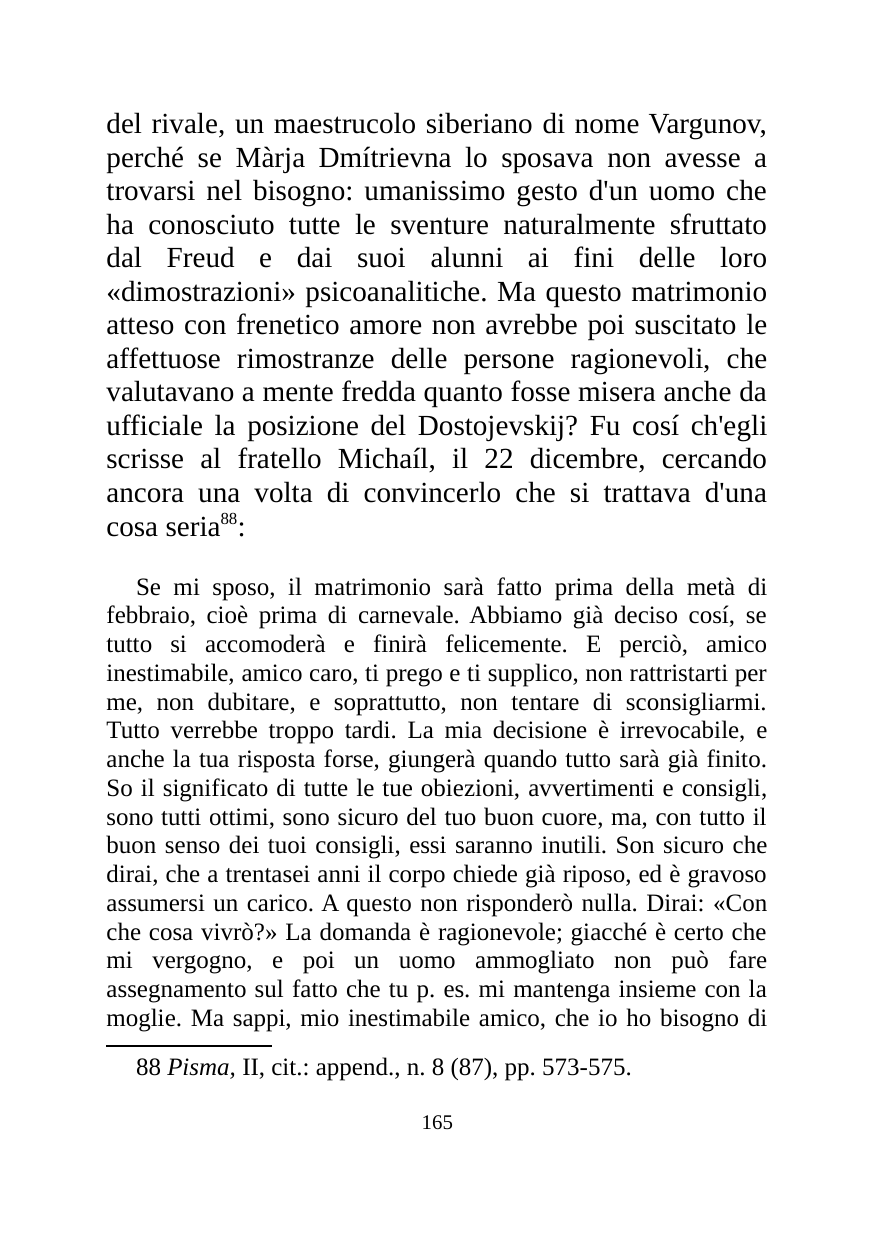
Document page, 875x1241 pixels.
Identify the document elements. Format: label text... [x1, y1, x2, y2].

text Pisma, II, cit.: append., n. 8 (87), pp. 573-575. [106, 1052, 768, 1080]
text del rivale, un maestrucolo siberiano di nome Vargunov, perché se Màrja Dmítrievna lo sposava non avesse a trovarsi nel bisogno: umanissimo gesto d'un uomo che ha conosciuto tutte le sventure naturalmente sfruttato dal Freud e dai suoi alunni ai fini delle loro «dimostrazioni» psicoanalitiche. Ma questo matrimonio atteso con frenetico amore non avrebbe poi suscitato le affettuose rimostranze delle persone ragionevoli, che valutavano a mente fredda quanto fosse misera anche da ufficiale la posizione del Dostojevskij? Fu cosí ch'egli scrisse al fratello Michaíl, il 22 dicembre, cercando ancora una volta di convincerlo che si trattava d'una cosa seria: [106, 106, 768, 542]
text Se mi sposo, il matrimonio sarà fatto prima della metà di febbraio, cioè prima di carnevale. Abbiamo già deciso cosí, se tutto si accomoderà e finirà felicemente. E perciò, amico inestimabile, amico caro, ti prego e ti supplico, non rattristarti per me, non dubitare, e soprattutto, non tentare di sconsigliarmi. Tutto verrebbe troppo tardi. La mia decisione è irrevocabile, e anche la tua risposta forse, giungerà quando tutto sarà già finito. So il significato di tutte le tue obiezioni, avvertimenti e consigli, sono tutti ottimi, sono sicuro del tuo buon cuore, ma, con tutto il buon senso dei tuoi consigli, essi saranno inutili. Son sicuro che dirai, che a trentasei anni il corpo chiede già riposo, ed è gravoso assumersi un carico. A questo non risponderò nulla. Dirai: «Con che cosa vivrò?» La domanda è ragionevole; giacché è certo che mi vergogno, e poi un uomo ammogliato non può fare assegnamento sul fatto che tu p. es. mi mantenga insieme con la moglie. Ma sappi, mio inestimabile amico, che io ho bisogno di [106, 572, 768, 1032]
